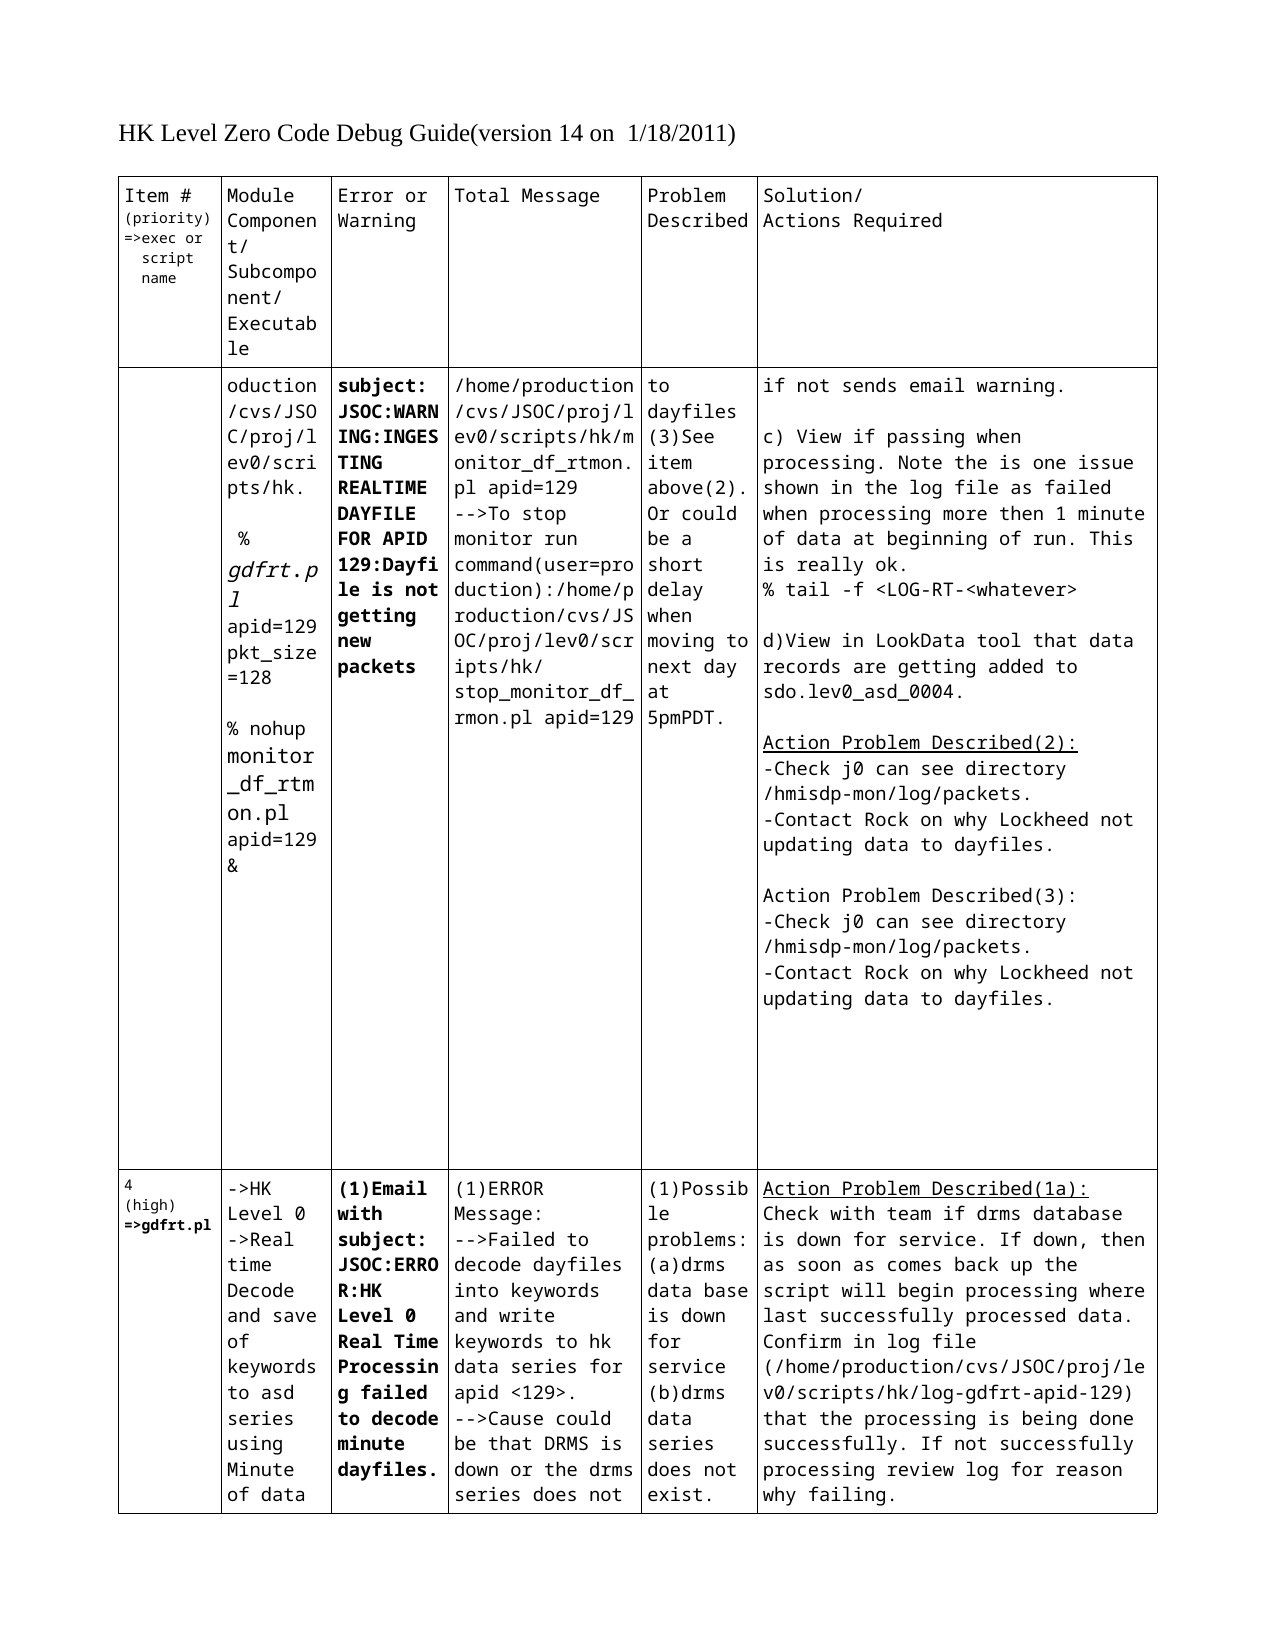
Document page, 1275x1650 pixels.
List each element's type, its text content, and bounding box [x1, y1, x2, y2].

table_header Solution/ Actions Required [758, 177, 1157, 367]
table_header Problem Described [642, 177, 757, 367]
table_header Error or Warning [332, 177, 448, 367]
table_cell subject: JSOC:WARNING:INGESTING REALTIME DAYFILE FOR APID 129:Dayfile is not getting new packets [332, 368, 448, 1169]
table_cell Action Problem Described(1a): Check with team if drms database is down for service. If down, then as soon as comes back up the script will begin processing where last successfully processed data. Confirm in log file (/home/production/cvs/JSOC/proj/lev0/scripts/hk/log-gdfrt-apid-129) that the processing is being done successfully. If not successfully processing review log for reason why failing. [758, 1170, 1157, 1513]
table_cell ->HK Level 0 ->Real time Decode and save of keywords to asd series using Minute of data [222, 1170, 331, 1513]
table_cell (1)Email with subject: JSOC:ERROR:HK Level 0 Real Time Processing failed to decode minute dayfiles. [332, 1170, 448, 1513]
table_header Total Message [449, 177, 641, 367]
table_cell 4 (high) =>gdfrt.pl [119, 1170, 221, 1513]
table_header Item # (priority) =>exec or script name [119, 177, 221, 367]
table_cell (1)Possible problems:(a)drms data base is down for service (b)drms data series does not exist. [642, 1170, 757, 1513]
table_cell to dayfiles (3)See item above(2). Or could be a short delay when moving to next day at 5pmPDT. [642, 368, 757, 1169]
table_cell if not sends email warning. c) View if passing when processing. Note the is one issue shown in the log file as failed when processing more then 1 minute of data at beginning of run. This is really ok. % tail -f <LOG-RT-<whatever> d)View in LookData tool that data records are getting added to sdo.lev0_asd_0004. Action Problem Described(2): -Check j0 can see directory /hmisdp-mon/log/packets. -Contact Rock on why Lockheed not updating data to dayfiles. Action Problem Described(3): -Check j0 can see directory /hmisdp-mon/log/packets. -Contact Rock on why Lockheed not updating data to dayfiles. [758, 368, 1157, 1169]
table_cell /home/production/cvs/JSOC/proj/lev0/scripts/hk/monitor_df_rtmon.pl apid=129 -->To stop monitor run command(user=production):/home/production/cvs/JSOC/proj/lev0/scripts/hk/stop_monitor_df_rmon.pl apid=129 [449, 368, 641, 1169]
table_header Module Component/ Subcomponent/ Executable [222, 177, 331, 367]
table_cell (1)ERROR Message: -->Failed to decode dayfiles into keywords and write keywords to hk data series for apid <129>. -->Cause could be that DRMS is down or the drms series does not [449, 1170, 641, 1513]
table_cell [119, 368, 221, 1169]
table_cell oduction/cvs/JSOC/proj/lev0/scripts/hk. % gdfrt.pl apid=129 pkt_size=128 % nohup monitor_df_rtmon.pl apid=129 & [222, 368, 331, 1169]
